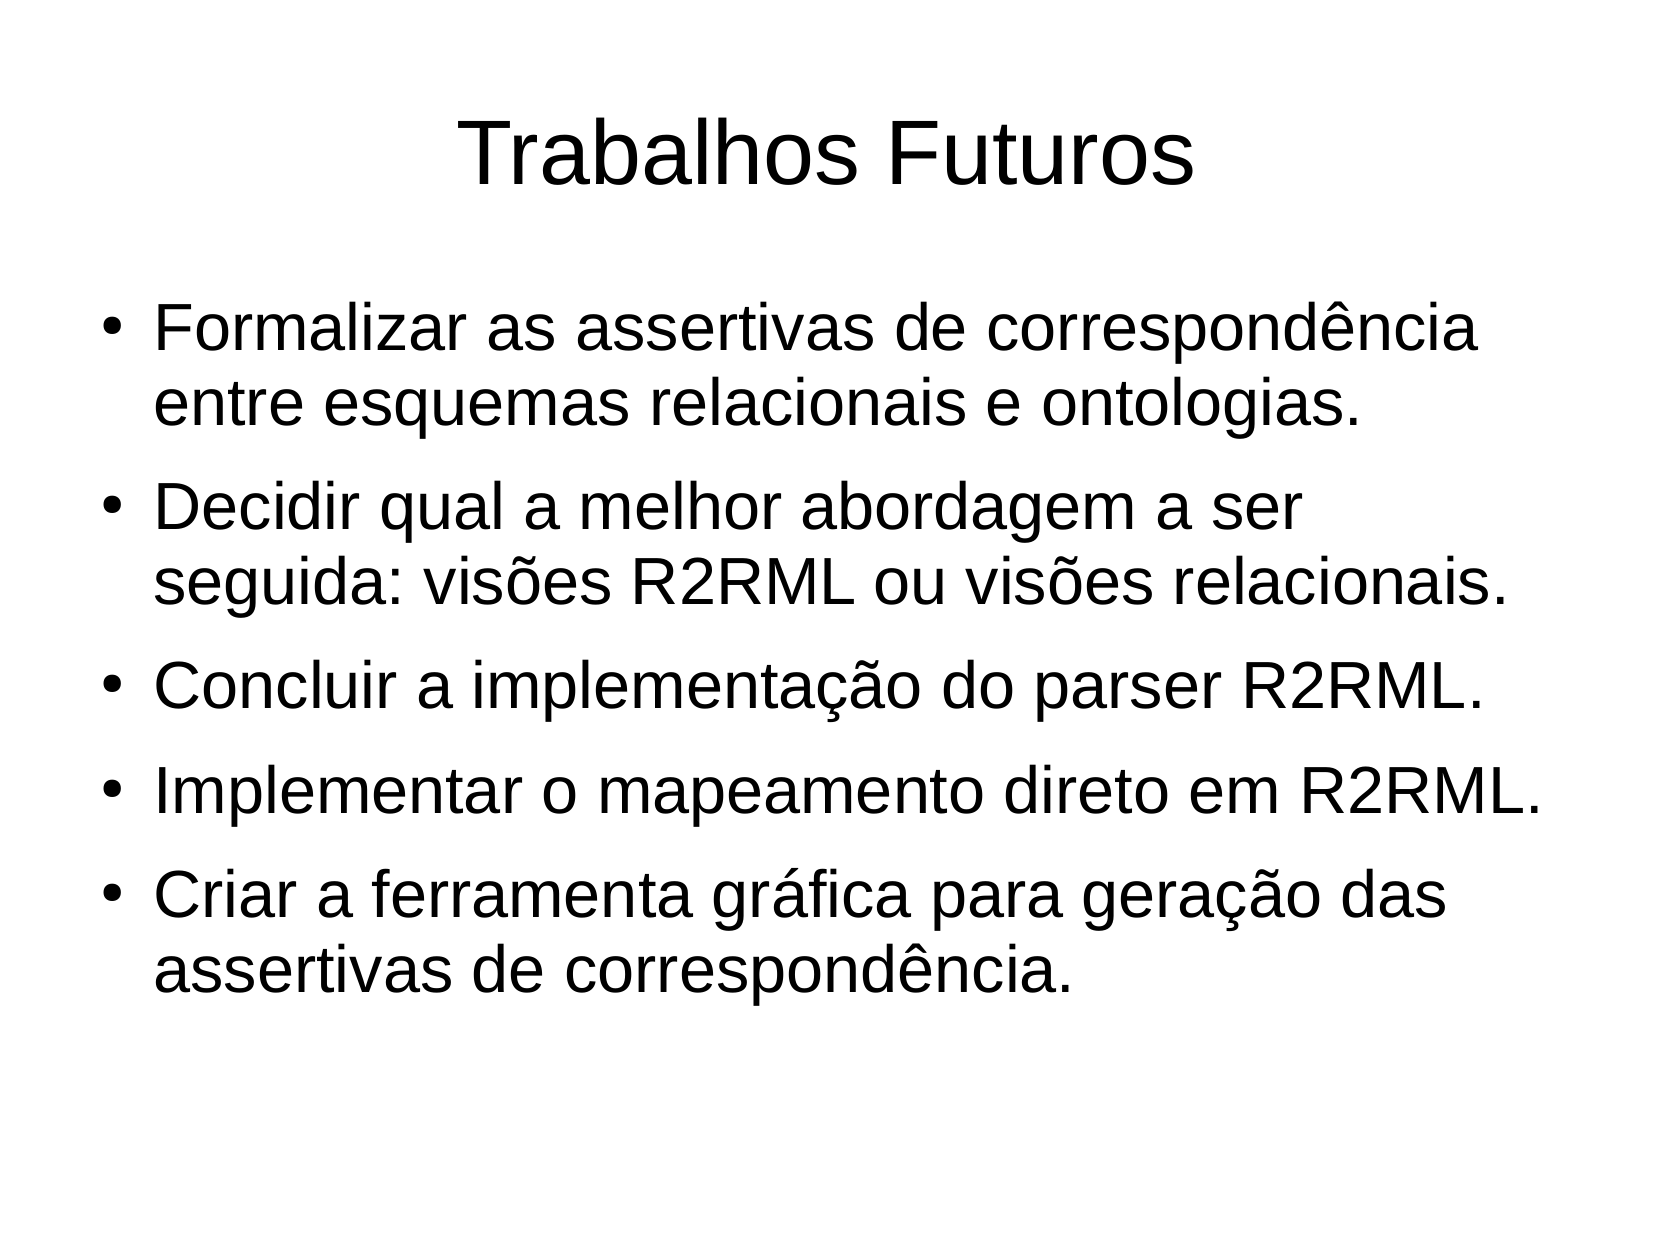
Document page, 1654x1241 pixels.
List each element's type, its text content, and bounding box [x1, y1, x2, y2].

title Trabalhos Futuros [82, 49, 1571, 257]
list Formalizar as assertivas de correspondência entre esquemas relacionais e ontologias. Decidir qual a melhor abordagem a ser seguida: visões R2RML ou visões relacionais. Concluir a implementação do parser R2RML. Implementar o mapeamento direto em R2RML. Criar a ferramenta gráfica para geração das assertivas de correspondência. [82, 290, 1571, 1109]
